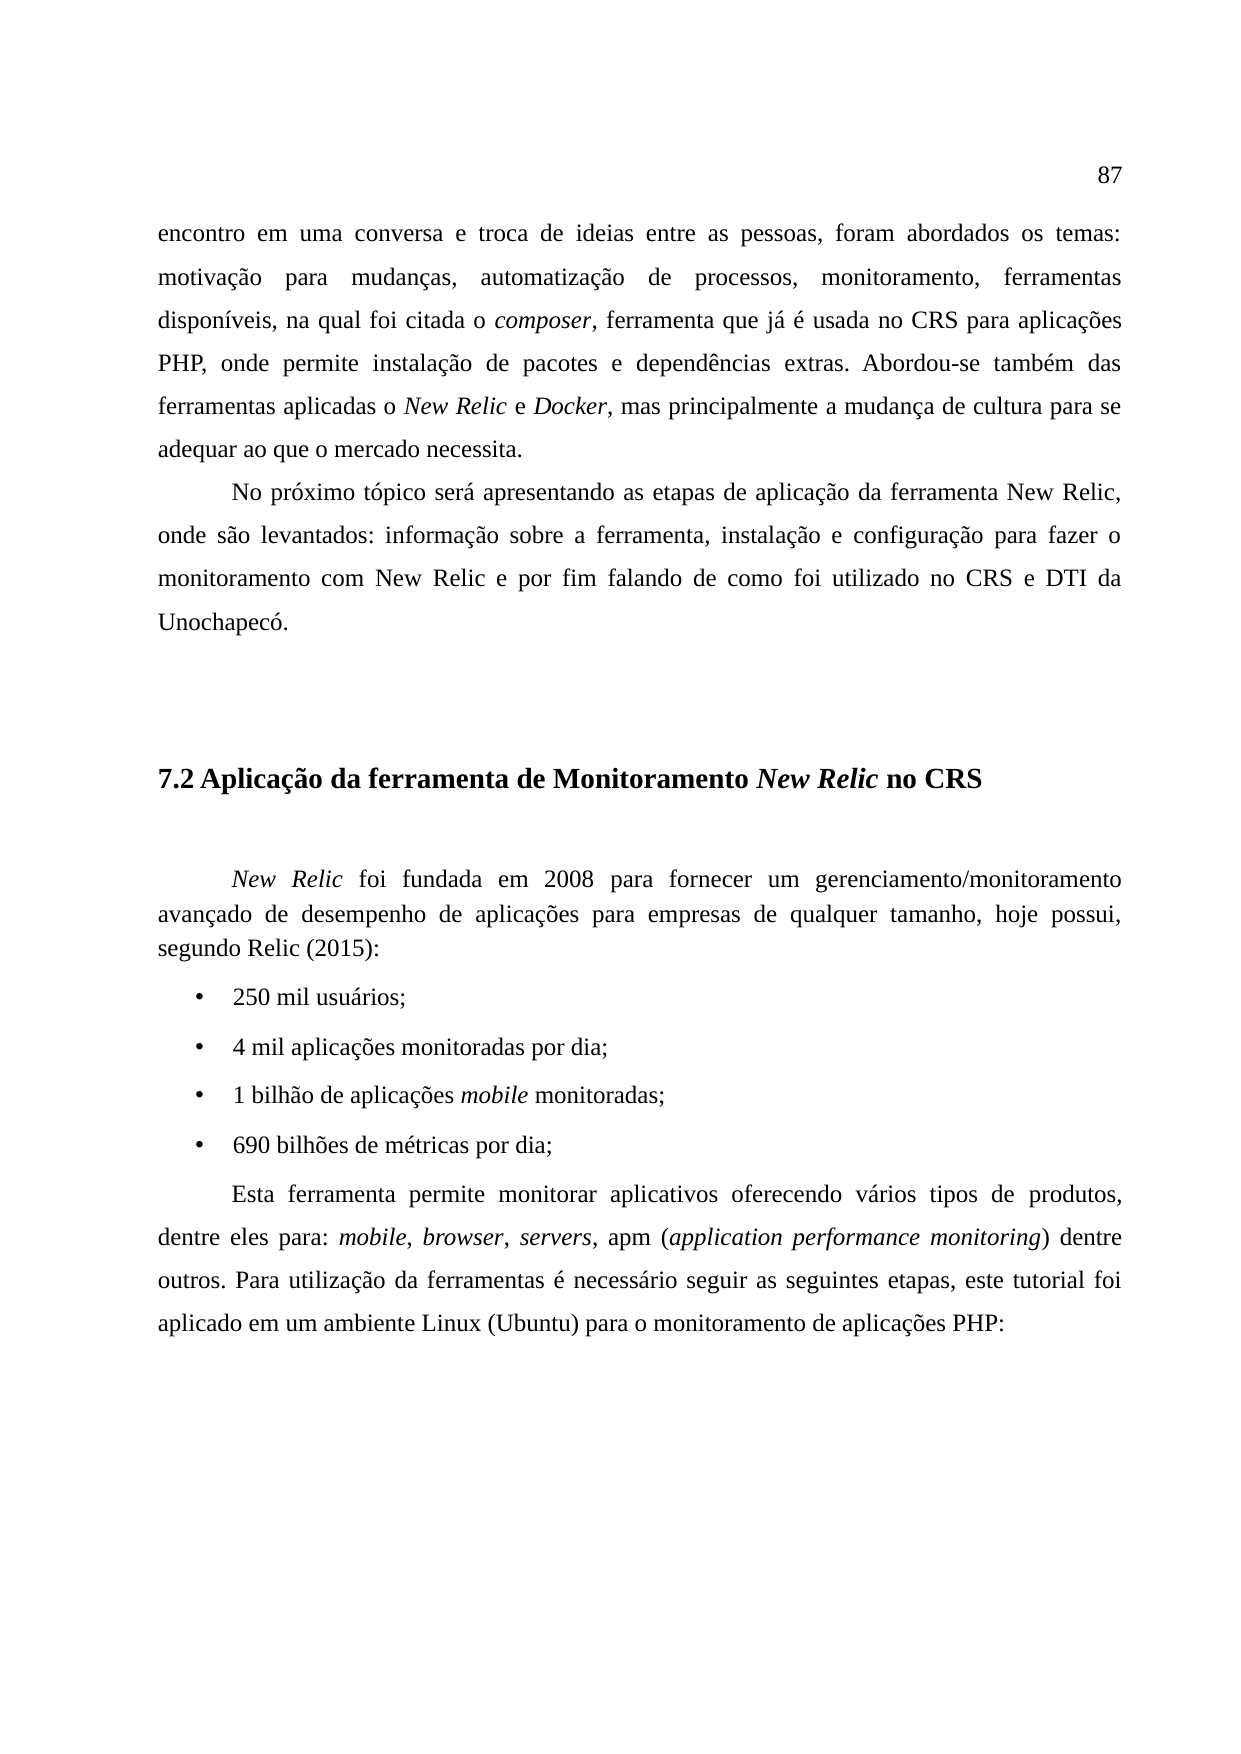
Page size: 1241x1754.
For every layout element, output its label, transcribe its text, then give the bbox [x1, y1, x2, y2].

subtitle 7.2 Aplicação da ferramenta de Monitoramento New Relic no CRS [158, 761, 1122, 794]
text encontro em uma conversa e troca de ideias entre as pessoas, foram abordados os temas: motivação para mudanças, automatização de processos, monitoramento, ferramentas disponíveis, na qual foi citada o composer, ferramenta que já é usada no CRS para aplicações PHP, onde permite instalação de pacotes e dependências extras. Abordou-se também das ferramentas aplicadas o New Relic e Docker, mas principalmente a mudança de cultura para se adequar ao que o mercado necessita. [158, 218, 1122, 463]
text New Relic foi fundada em 2008 para fornecer um gerenciamento/monitoramento avançado de desempenho de aplicações para empresas de qualquer tamanho, hoje possui, segundo Relic (2015): [158, 864, 1122, 962]
text No próximo tópico será apresentando as etapas de aplicação da ferramenta New Relic, onde são levantados: informação sobre a ferramenta, instalação e configuração para fazer o monitoramento com New Relic e por fim falando de como foi utilizado no CRS e DTI da Unochapecó. [158, 477, 1122, 635]
list 250 mil usuários; [195, 982, 1122, 1011]
text Esta ferramenta permite monitorar aplicativos oferecendo vários tipos de produtos, dentre eles para: mobile, browser, servers, apm (application performance monitoring) dentre outros. Para utilização da ferramentas é necessário seguir as seguintes etapas, este tutorial foi aplicado em um ambiente Linux (Ubuntu) para o monitoramento de aplicações PHP: [158, 1179, 1122, 1337]
list 4 mil aplicações monitoradas por dia; [195, 1032, 1122, 1060]
list 690 bilhões de métricas por dia; [195, 1130, 1122, 1158]
list 1 bilhão de aplicações mobile monitoradas; [195, 1081, 1122, 1109]
